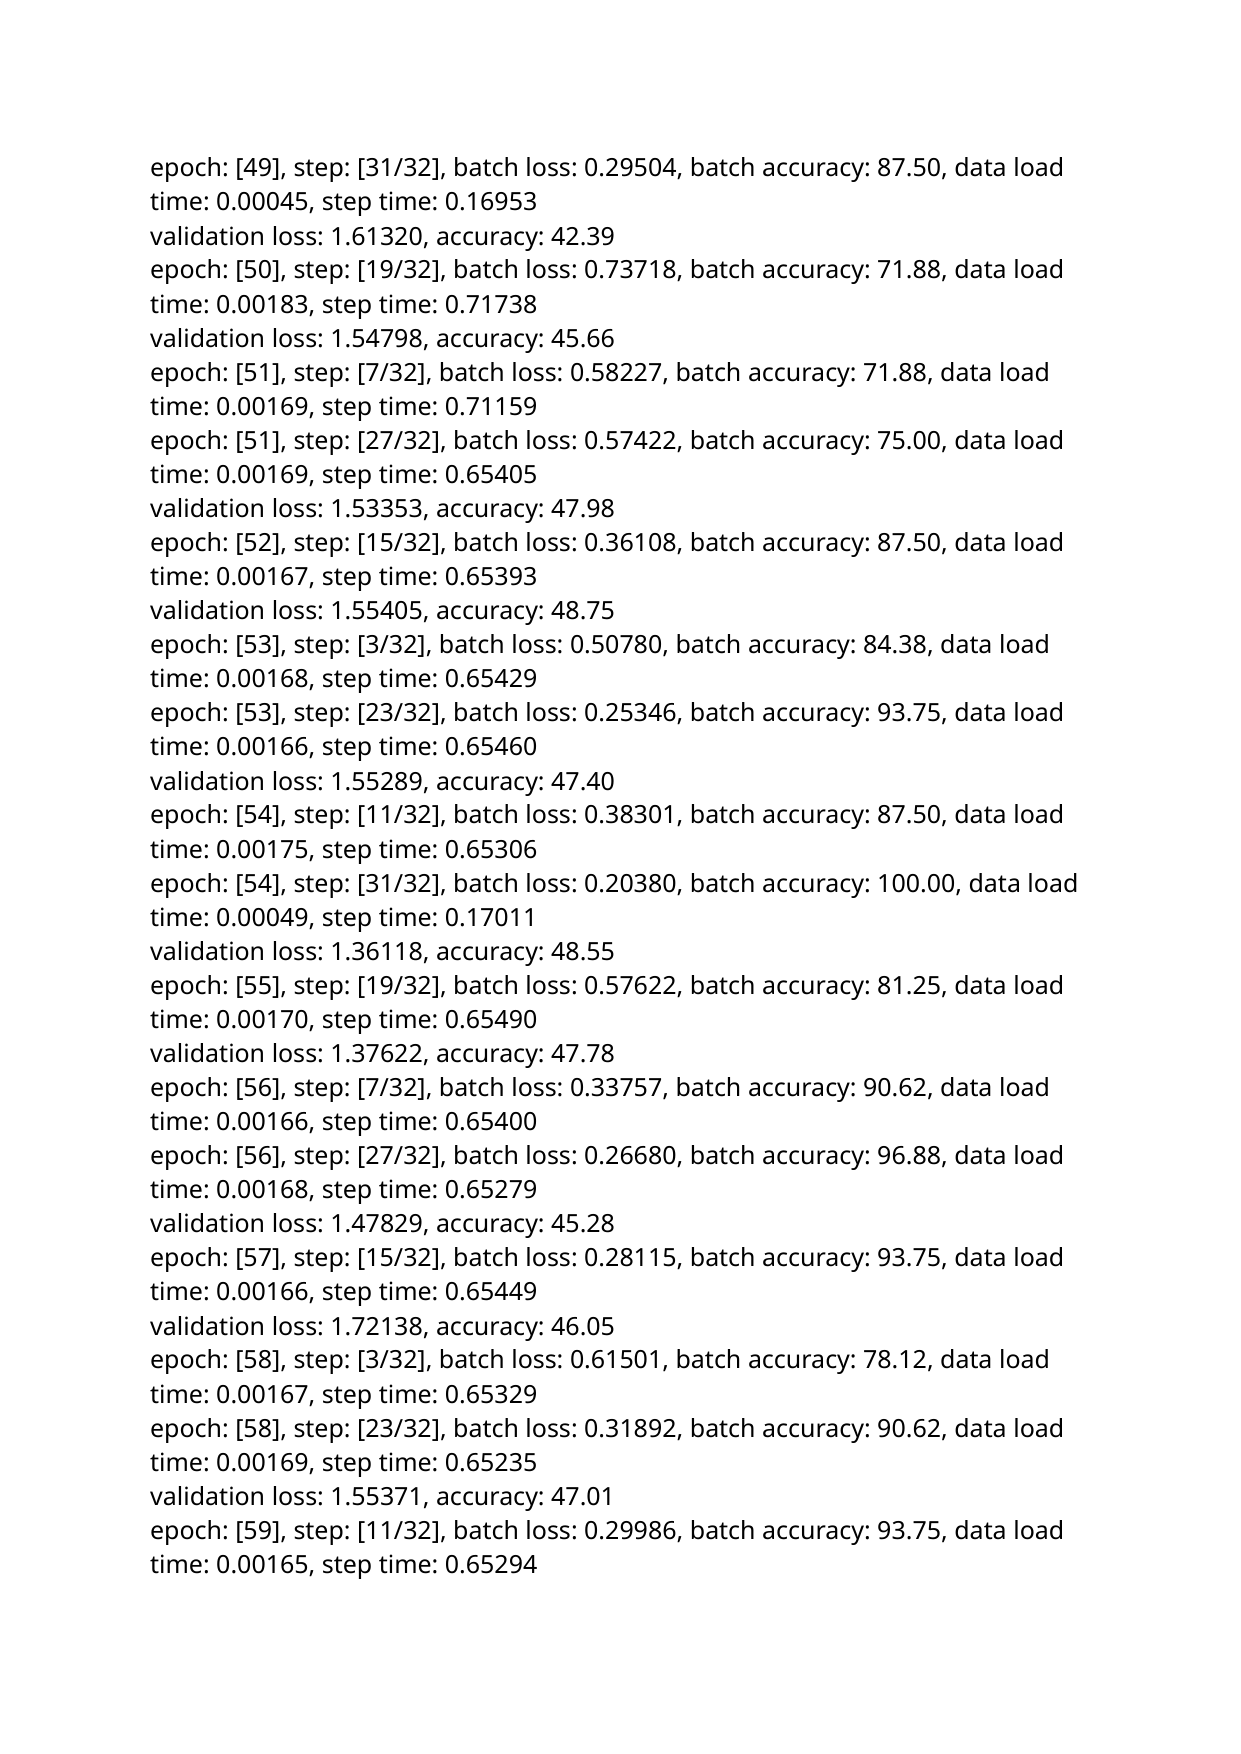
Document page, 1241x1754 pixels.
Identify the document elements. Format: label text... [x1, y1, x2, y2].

text epoch: [54], step: [11/32], batch loss: 0.38301, batch accuracy: 87.50, data load time: 0.00175, step time: 0.65306 [150, 797, 1090, 865]
text validation loss: 1.36118, accuracy: 48.55 [150, 933, 1090, 967]
text epoch: [53], step: [23/32], batch loss: 0.25346, batch accuracy: 93.75, data load time: 0.00166, step time: 0.65460 [150, 695, 1090, 763]
text validation loss: 1.72138, accuracy: 46.05 [150, 1308, 1090, 1342]
text epoch: [59], step: [11/32], batch loss: 0.29986, batch accuracy: 93.75, data load time: 0.00165, step time: 0.65294 [150, 1512, 1090, 1581]
text epoch: [53], step: [3/32], batch loss: 0.50780, batch accuracy: 84.38, data load time: 0.00168, step time: 0.65429 [150, 627, 1090, 695]
text validation loss: 1.55405, accuracy: 48.75 [150, 593, 1090, 627]
text epoch: [50], step: [19/32], batch loss: 0.73718, batch accuracy: 71.88, data load time: 0.00183, step time: 0.71738 [150, 252, 1090, 320]
text epoch: [51], step: [27/32], batch loss: 0.57422, batch accuracy: 75.00, data load time: 0.00169, step time: 0.65405 [150, 422, 1090, 491]
text epoch: [54], step: [31/32], batch loss: 0.20380, batch accuracy: 100.00, data load time: 0.00049, step time: 0.17011 [150, 865, 1090, 933]
text epoch: [56], step: [27/32], batch loss: 0.26680, batch accuracy: 96.88, data load time: 0.00168, step time: 0.65279 [150, 1138, 1090, 1206]
text validation loss: 1.55371, accuracy: 47.01 [150, 1478, 1090, 1512]
text epoch: [51], step: [7/32], batch loss: 0.58227, batch accuracy: 71.88, data load time: 0.00169, step time: 0.71159 [150, 354, 1090, 422]
text validation loss: 1.61320, accuracy: 42.39 [150, 218, 1090, 252]
text epoch: [49], step: [31/32], batch loss: 0.29504, batch accuracy: 87.50, data load time: 0.00045, step time: 0.16953 [150, 150, 1090, 218]
text validation loss: 1.53353, accuracy: 47.98 [150, 491, 1090, 525]
text epoch: [58], step: [3/32], batch loss: 0.61501, batch accuracy: 78.12, data load time: 0.00167, step time: 0.65329 [150, 1342, 1090, 1410]
text validation loss: 1.55289, accuracy: 47.40 [150, 763, 1090, 797]
text epoch: [57], step: [15/32], batch loss: 0.28115, batch accuracy: 93.75, data load time: 0.00166, step time: 0.65449 [150, 1240, 1090, 1308]
text epoch: [52], step: [15/32], batch loss: 0.36108, batch accuracy: 87.50, data load time: 0.00167, step time: 0.65393 [150, 525, 1090, 593]
text validation loss: 1.37622, accuracy: 47.78 [150, 1036, 1090, 1070]
text epoch: [55], step: [19/32], batch loss: 0.57622, batch accuracy: 81.25, data load time: 0.00170, step time: 0.65490 [150, 967, 1090, 1036]
text validation loss: 1.54798, accuracy: 45.66 [150, 320, 1090, 354]
text epoch: [58], step: [23/32], batch loss: 0.31892, batch accuracy: 90.62, data load time: 0.00169, step time: 0.65235 [150, 1410, 1090, 1478]
text epoch: [56], step: [7/32], batch loss: 0.33757, batch accuracy: 90.62, data load time: 0.00166, step time: 0.65400 [150, 1070, 1090, 1138]
text validation loss: 1.47829, accuracy: 45.28 [150, 1206, 1090, 1240]
